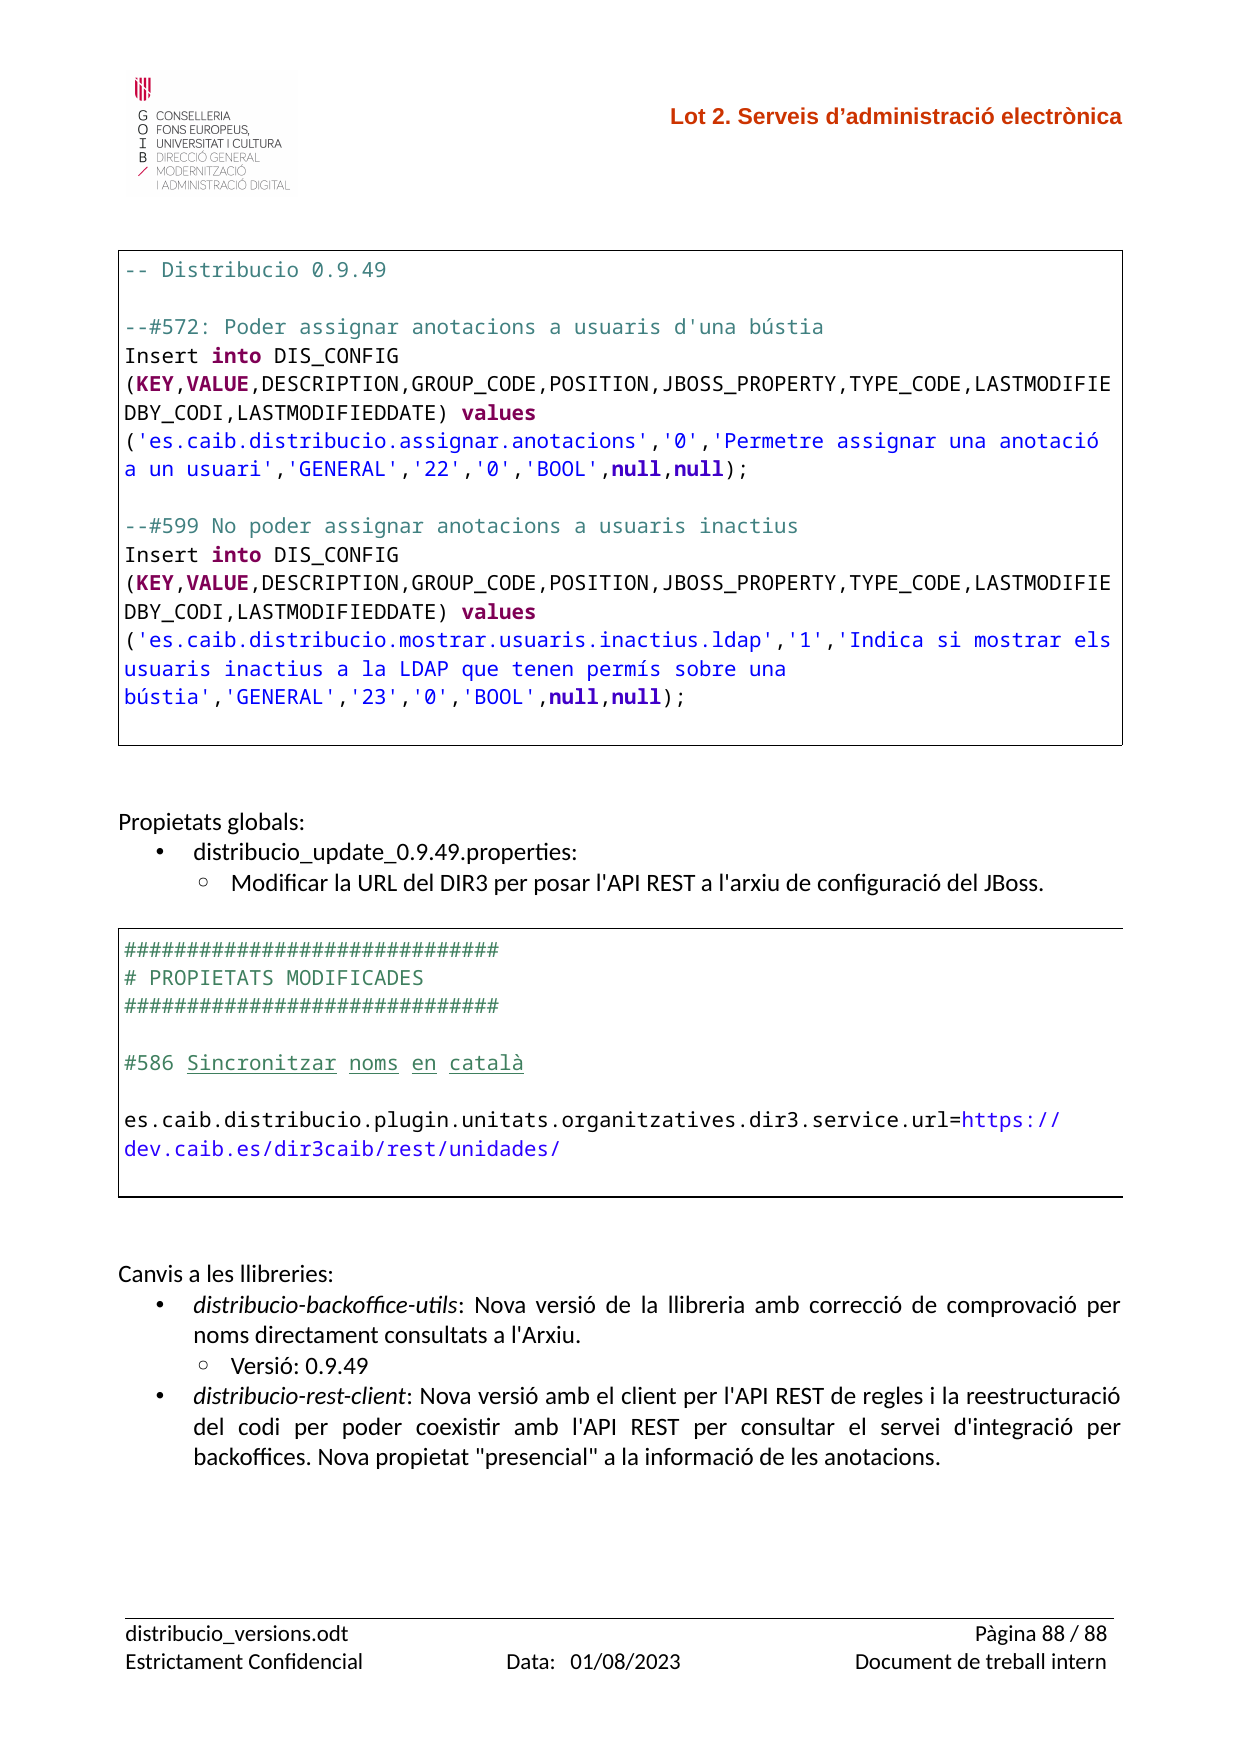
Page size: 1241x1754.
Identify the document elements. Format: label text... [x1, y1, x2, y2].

list distribucio-rest-client: Nova versió amb el client per l'API REST de regles i la reestructuració del codi per poder coexistir amb l'API REST per consultar el servei d'integració per backoffices. Nova propietat "presencial" a la informació de les anotacions. [156, 1381, 1122, 1472]
text Canvis a les llibreries: [118, 1258, 1122, 1289]
list distribucio-backoffice-utils: Nova versió de la llibreria amb correcció de comprovació per noms directament consultats a l'Arxiu. [156, 1289, 1122, 1350]
list Versió: 0.9.49 [193, 1350, 1122, 1381]
text Propietats globals: [118, 806, 1122, 836]
list Modificar la URL del DIR3 per posar l'API REST a l'arxiu de configuració del JBoss. [193, 867, 1122, 897]
table_header -- Distribucio 0.9.49 --#572: Poder assignar anotacions a usuaris d'una bústia Insert into DIS_CONFIG (KEY,VALUE,DESCRIPTION,GROUP_CODE,POSITION,JBOSS_PROPERTY,TYPE_CODE,LASTMODIFIEDBY_CODI,LASTMODIFIEDDATE) values ('es.caib.distribucio.assignar.anotacions','0','Permetre assignar una anotació a un usuari','GENERAL','22','0','BOOL',null,null); --#599 No poder assignar anotacions a usuaris inactius Insert into DIS_CONFIG (KEY,VALUE,DESCRIPTION,GROUP_CODE,POSITION,JBOSS_PROPERTY,TYPE_CODE,LASTMODIFIEDBY_CODI,LASTMODIFIEDDATE) values ('es.caib.distribucio.mostrar.usuaris.inactius.ldap','1','Indica si mostrar els usuaris inactius a la LDAP que tenen permís sobre una bústia','GENERAL','23','0','BOOL',null,null); [119, 251, 1122, 745]
list distribucio_update_0.9.49.properties: [156, 836, 1122, 867]
picture [126, 70, 299, 197]
table_header ############################## # PROPIETATS MODIFICADES ############################## #586 Sincronitzar noms en català es.caib.distribucio.plugin.unitats.organitzatives.dir3.service.url=https://dev.caib.es/dir3caib/rest/unidades/ [119, 929, 1123, 1196]
